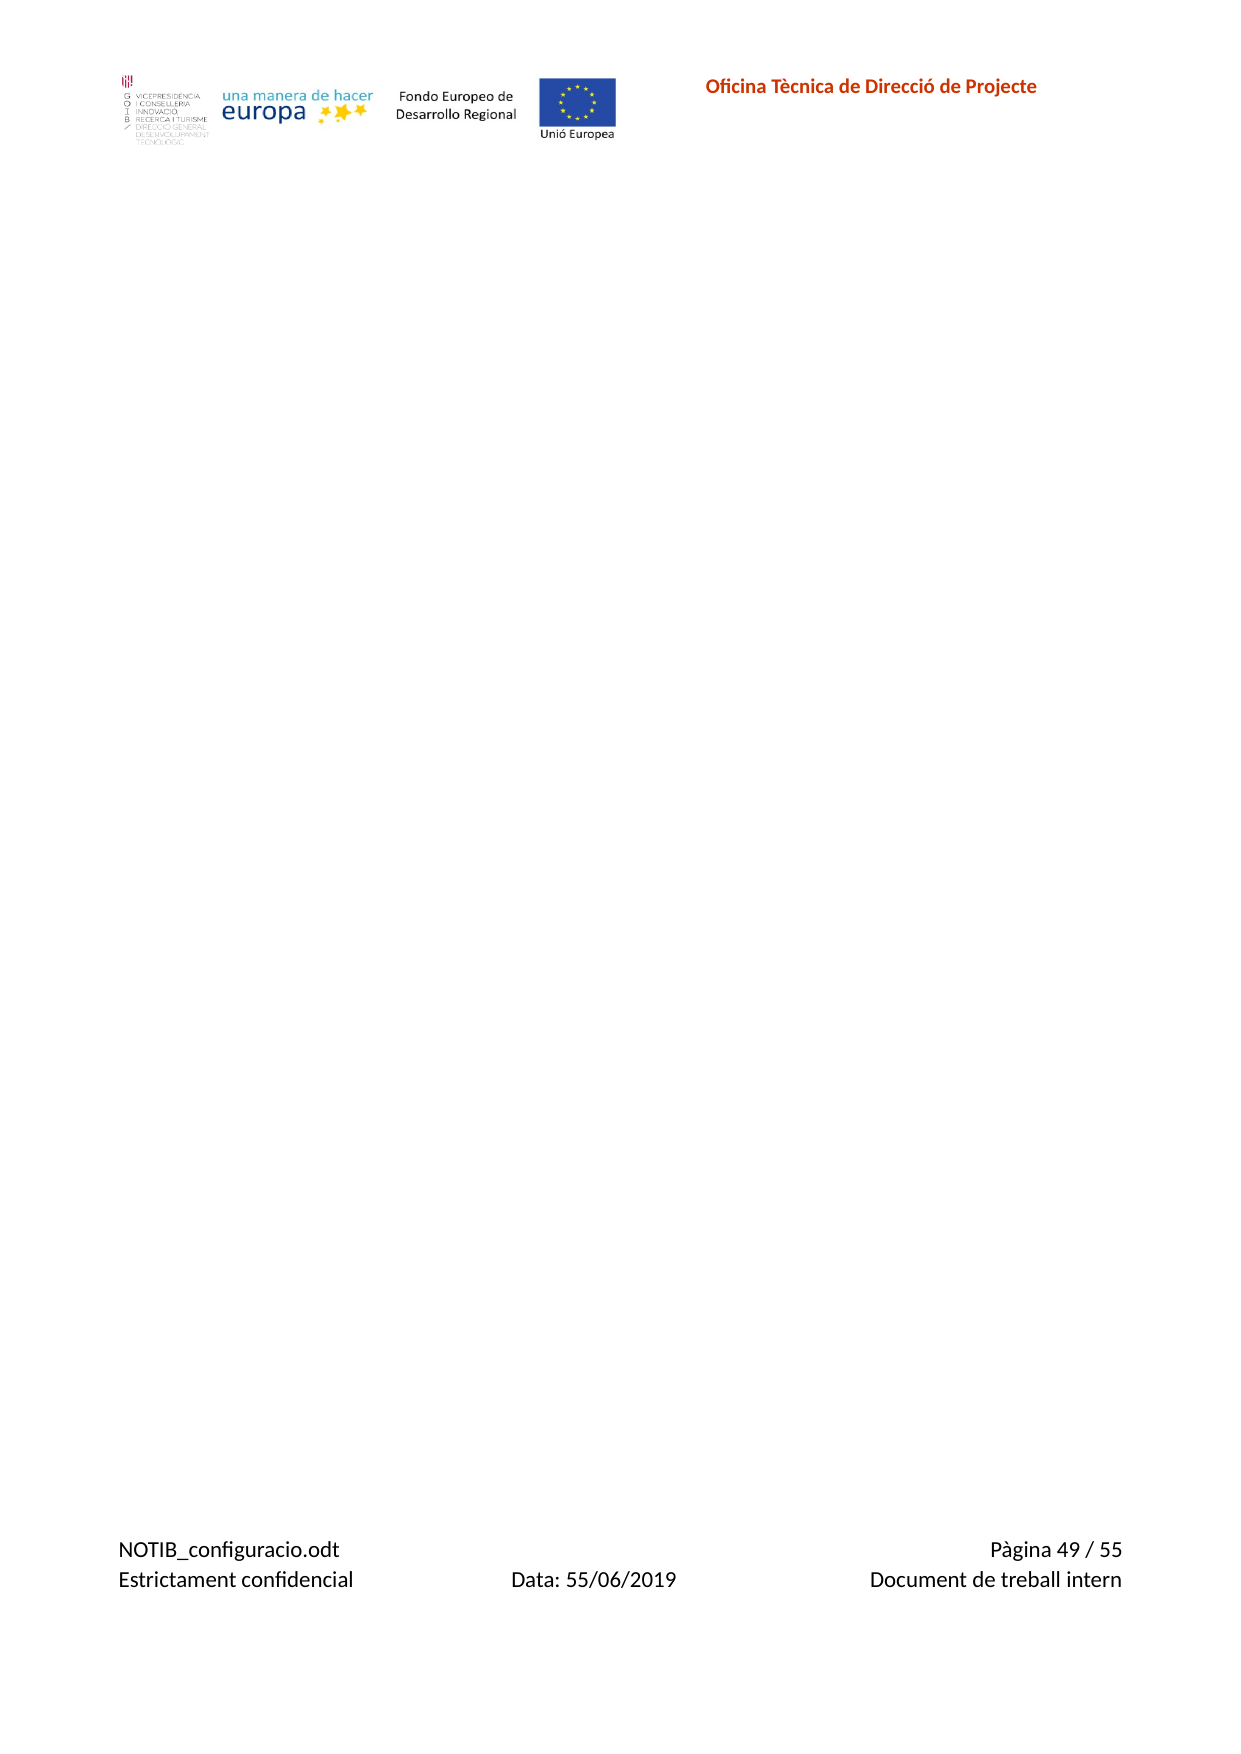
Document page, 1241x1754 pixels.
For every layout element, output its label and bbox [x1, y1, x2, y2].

picture [219, 73, 621, 147]
picture [118, 73, 213, 147]
